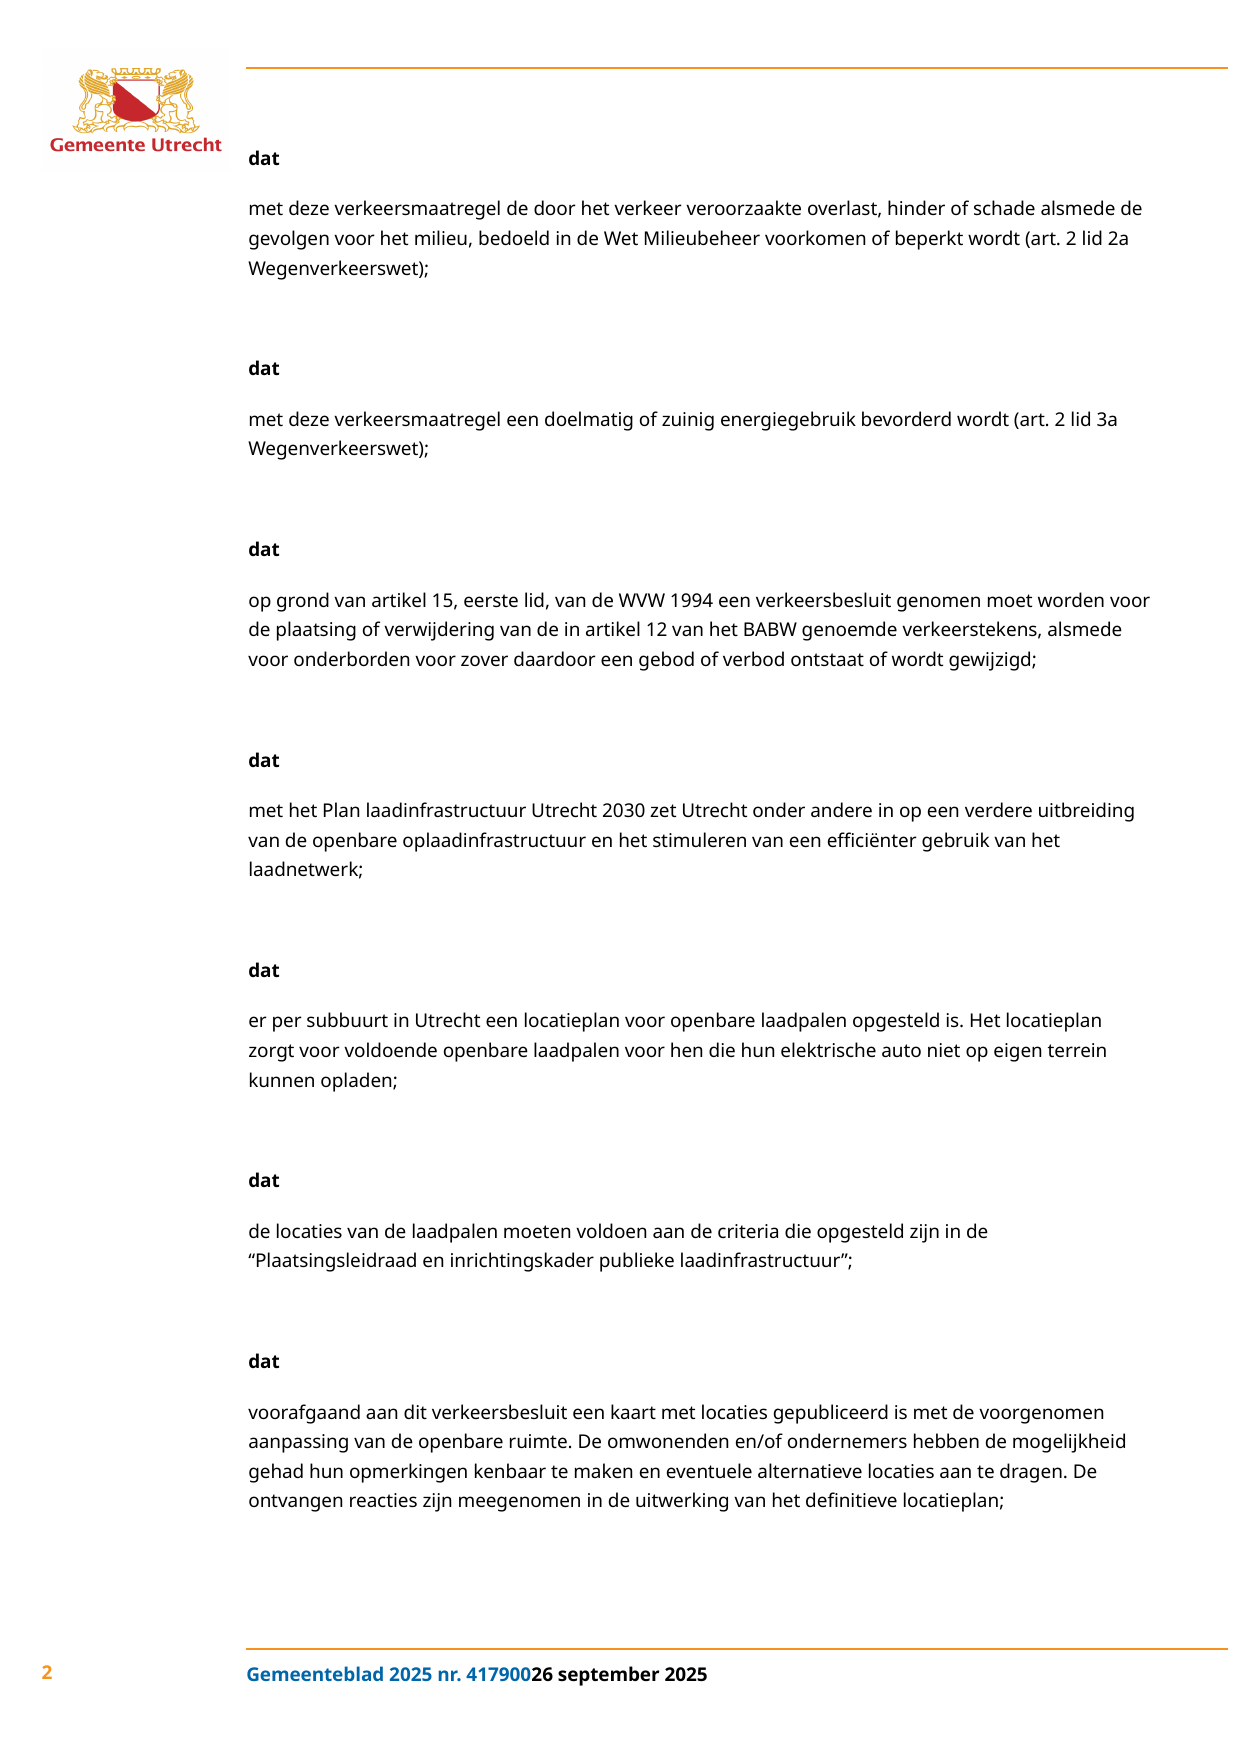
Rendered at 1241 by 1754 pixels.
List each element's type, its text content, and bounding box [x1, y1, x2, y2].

text dat [248, 1348, 1152, 1374]
text dat [248, 536, 1152, 562]
text met deze verkeersmaatregel de door het verkeer veroorzaakte overlast, hinder of schade alsmede de gevolgen voor het milieu, bedoeld in de Wet Milieubeheer voorkomen of beperkt wordt (art. 2 lid 2a Wegenverkeerswet); [248, 196, 1152, 281]
text met het Plan laadinfrastructuur Utrecht 2030 zet Utrecht onder andere in op een verdere uitbreiding van de openbare oplaadinfrastructuur en het stimuleren van een efficiënter gebruik van het laadnetwerk; [248, 797, 1152, 882]
text dat [248, 747, 1152, 773]
text voorafgaand aan dit verkeersbesluit een kaart met locaties gepubliceerd is met de voorgenomen aanpassing van de openbare ruimte. De omwonenden en/of ondernemers hebben de mogelijkheid gehad hun opmerkingen kenbaar te maken en eventuele alternatieve locaties aan te dragen. De ontvangen reacties zijn meegenomen in de uitwerking van het definitieve locatieplan; [248, 1399, 1152, 1513]
text de locaties van de laadpalen moeten voldoen aan de criteria die opgesteld zijn in de “Plaatsingsleidraad en inrichtingskader publieke laadinfrastructuur”; [248, 1218, 1152, 1273]
text dat [248, 957, 1152, 983]
text dat [248, 356, 1152, 381]
text dat [248, 1168, 1152, 1193]
picture [41, 47, 231, 172]
text op grond van artikel 15, eerste lid, van de WVW 1994 een verkeersbesluit genomen moet worden voor de plaatsing of verwijdering van de in artikel 12 van het BABW genoemde verkeerstekens, alsmede voor onderborden voor zover daardoor een gebod of verbod ontstaat of wordt gewijzigd; [248, 587, 1152, 672]
text er per subbuurt in Utrecht een locatieplan voor openbare laadpalen opgesteld is. Het locatieplan zorgt voor voldoende openbare laadpalen voor hen die hun elektrische auto niet op eigen terrein kunnen opladen; [248, 1008, 1152, 1093]
text met deze verkeersmaatregel een doelmatig of zuinig energiegebruik bevorderd wordt (art. 2 lid 3a Wegenverkeerswet); [248, 406, 1152, 461]
text dat [248, 145, 1152, 171]
